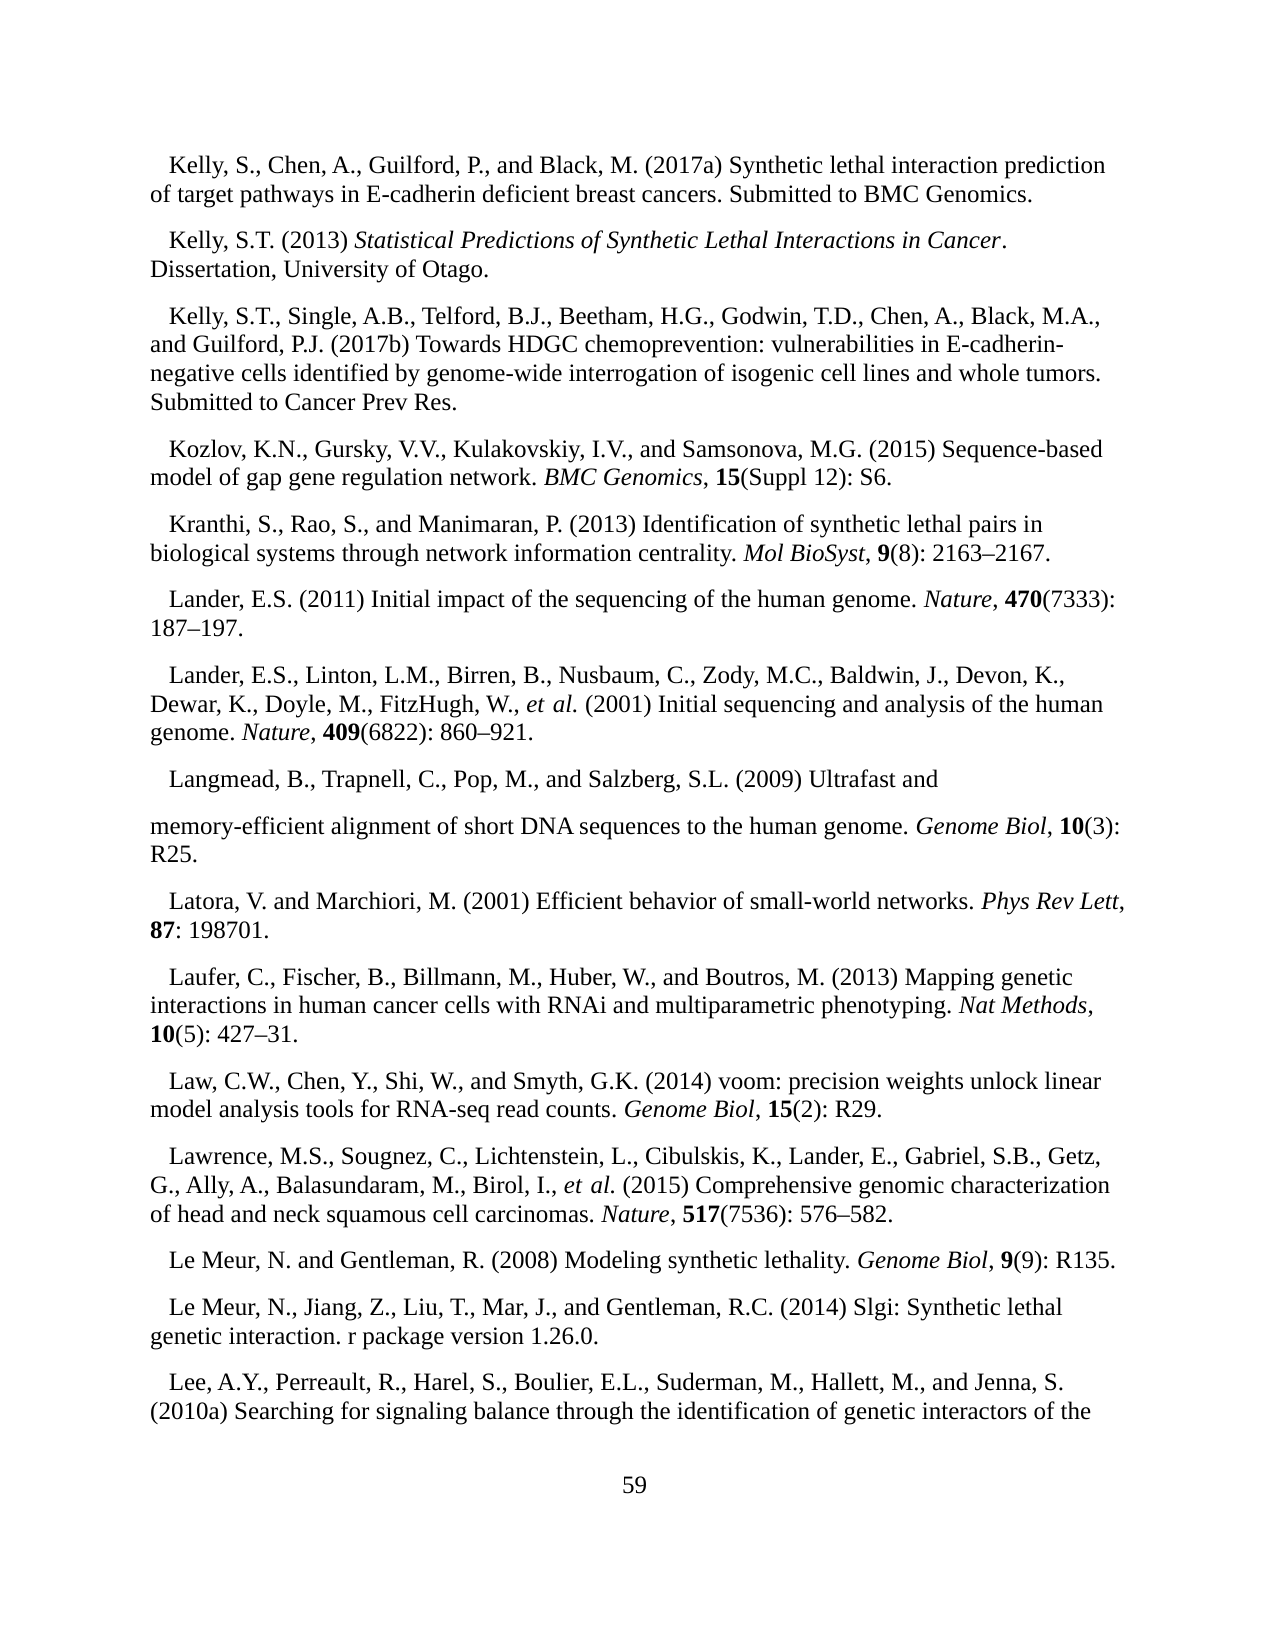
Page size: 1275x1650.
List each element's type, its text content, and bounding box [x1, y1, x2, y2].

text Kozlov, K.N., Gursky, V.V., Kulakovskiy, I.V., and Samsonova, M.G. (2015) Sequence-based model of gap gene regulation network. BMC Genomics, 15(Suppl 12): S6. [150, 434, 1125, 491]
text Le Meur, N., Jiang, Z., Liu, T., Mar, J., and Gentleman, R.C. (2014) Slgi: Synthetic lethal genetic interaction. r package version 1.26.0. [150, 1292, 1125, 1349]
text memory-efficient alignment of short DNA sequences to the human genome. Genome Biol, 10(3): R25. [150, 811, 1125, 868]
text Kelly, S.T., Single, A.B., Telford, B.J., Beetham, H.G., Godwin, T.D., Chen, A., Black, M.A., and Guilford, P.J. (2017b) Towards HDGC chemoprevention: vulnerabilities in E-cadherin-negative cells identified by genome-wide interrogation of isogenic cell lines and whole tumors. Submitted to Cancer Prev Res. [150, 301, 1125, 416]
text Langmead, B., Trapnell, C., Pop, M., and Salzberg, S.L. (2009) Ultrafast and [150, 764, 1125, 793]
text Lander, E.S. (2011) Initial impact of the sequencing of the human genome. Nature, 470(7333): 187–197. [150, 584, 1125, 642]
text Kelly, S.T. (2013) Statistical Predictions of Synthetic Lethal Interactions in Cancer. Dissertation, University of Otago. [150, 225, 1125, 283]
text Kranthi, S., Rao, S., and Manimaran, P. (2013) Identification of synthetic lethal pairs in biological systems through network information centrality. Mol BioSyst, 9(8): 2163–2167. [150, 509, 1125, 567]
text Kelly, S., Chen, A., Guilford, P., and Black, M. (2017a) Synthetic lethal interaction prediction of target pathways in E-cadherin deficient breast cancers. Submitted to BMC Genomics. [150, 150, 1125, 207]
text Lander, E.S., Linton, L.M., Birren, B., Nusbaum, C., Zody, M.C., Baldwin, J., Devon, K., Dewar, K., Doyle, M., FitzHugh, W., et al. (2001) Initial sequencing and analysis of the human genome. Nature, 409(6822): 860–921. [150, 660, 1125, 746]
text Lawrence, M.S., Sougnez, C., Lichtenstein, L., Cibulskis, K., Lander, E., Gabriel, S.B., Getz, G., Ally, A., Balasundaram, M., Birol, I., et al. (2015) Comprehensive genomic characterization of head and neck squamous cell carcinomas. Nature, 517(7536): 576–582. [150, 1141, 1125, 1227]
text Latora, V. and Marchiori, M. (2001) Efficient behavior of small-world networks. Phys Rev Lett, 87: 198701. [150, 886, 1125, 944]
text Laufer, C., Fischer, B., Billmann, M., Huber, W., and Boutros, M. (2013) Mapping genetic interactions in human cancer cells with RNAi and multiparametric phenotyping. Nat Methods, 10(5): 427–31. [150, 962, 1125, 1048]
text Law, C.W., Chen, Y., Shi, W., and Smyth, G.K. (2014) voom: precision weights unlock linear model analysis tools for RNA-seq read counts. Genome Biol, 15(2): R29. [150, 1066, 1125, 1123]
text Le Meur, N. and Gentleman, R. (2008) Modeling synthetic lethality. Genome Biol, 9(9): R135. [150, 1245, 1125, 1274]
text Lee, A.Y., Perreault, R., Harel, S., Boulier, E.L., Suderman, M., Hallett, M., and Jenna, S. (2010a) Searching for signaling balance through the identification of genetic interactors of the [150, 1367, 1125, 1425]
